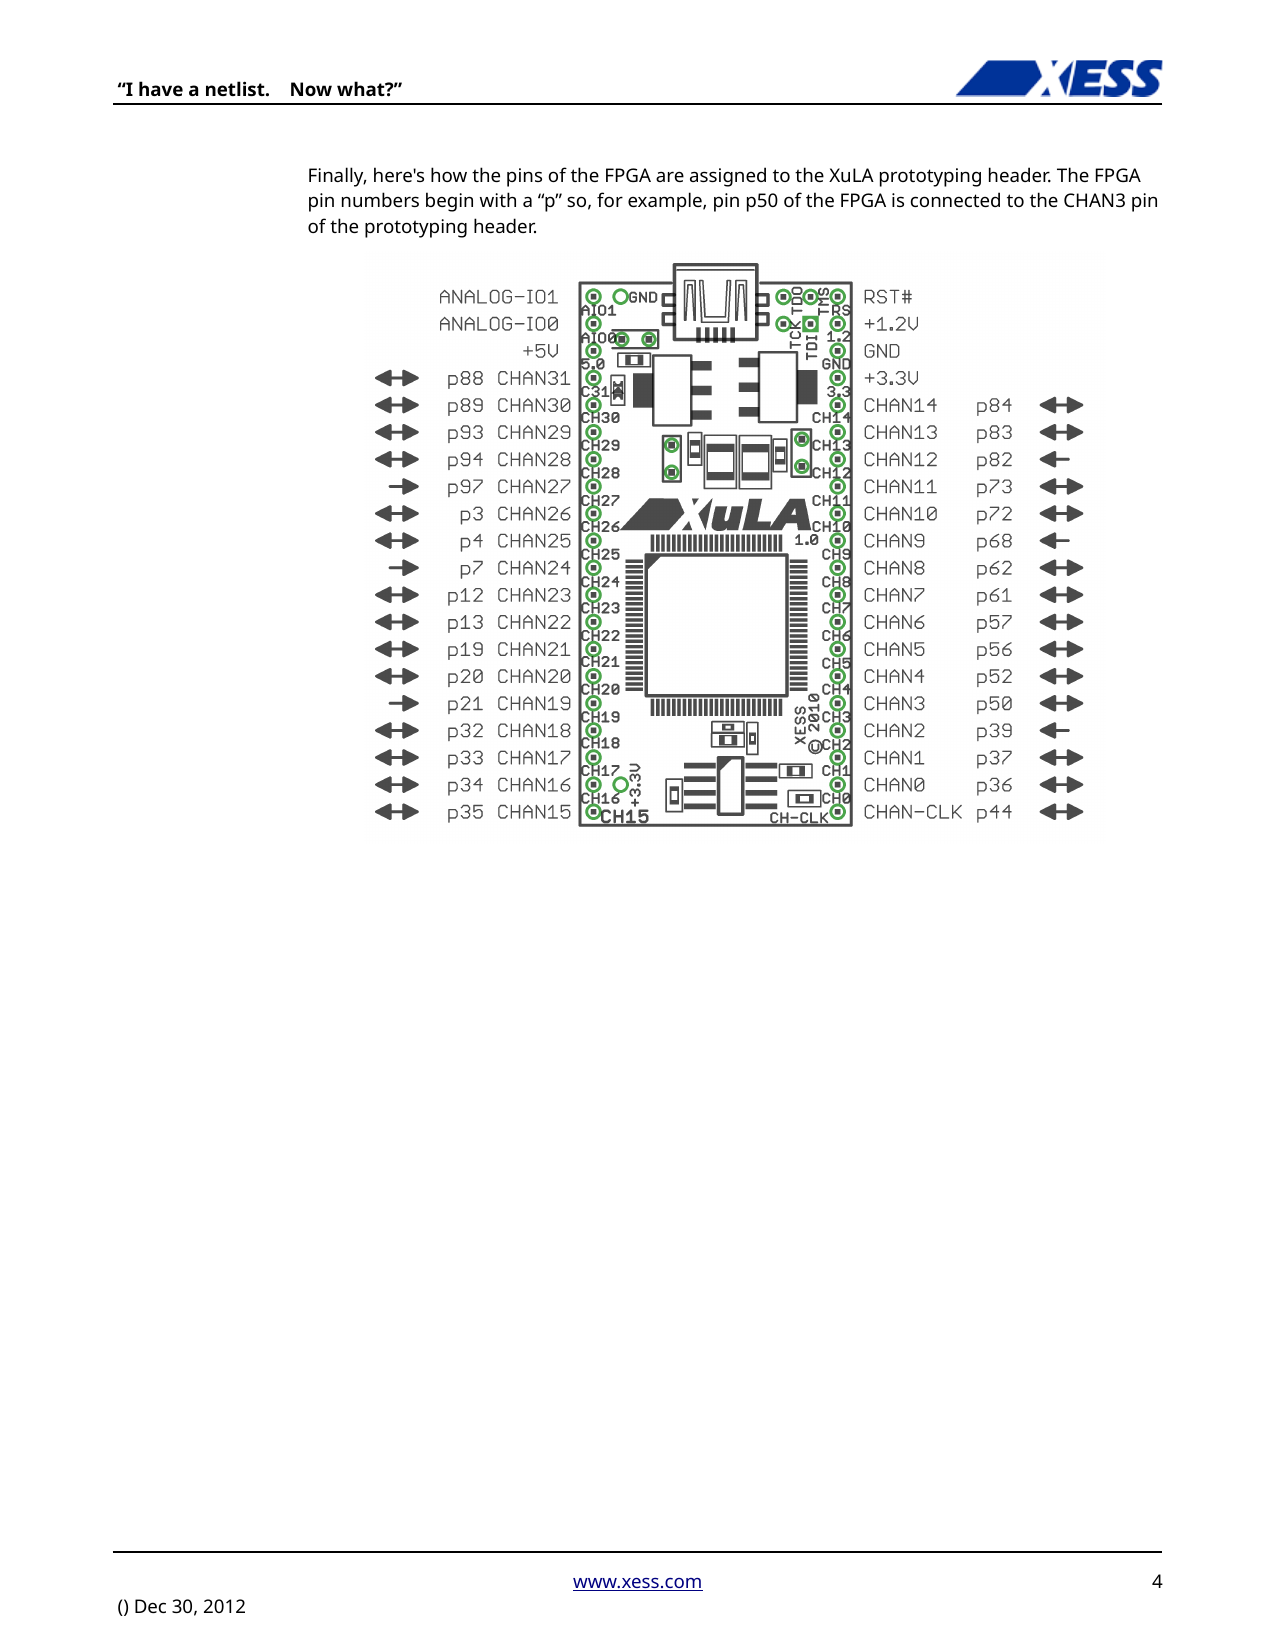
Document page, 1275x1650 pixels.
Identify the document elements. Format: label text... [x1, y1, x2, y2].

text Finally, here's how the pins of the FPGA are assigned to the XuLA prototyping header. The FPGA pin numbers begin with a “p” so, for example, pin p50 of the FPGA is connected to the CHAN3 pin of the prototyping header. [307, 162, 1162, 238]
picture [363, 251, 1107, 844]
picture [955, 60, 1163, 97]
